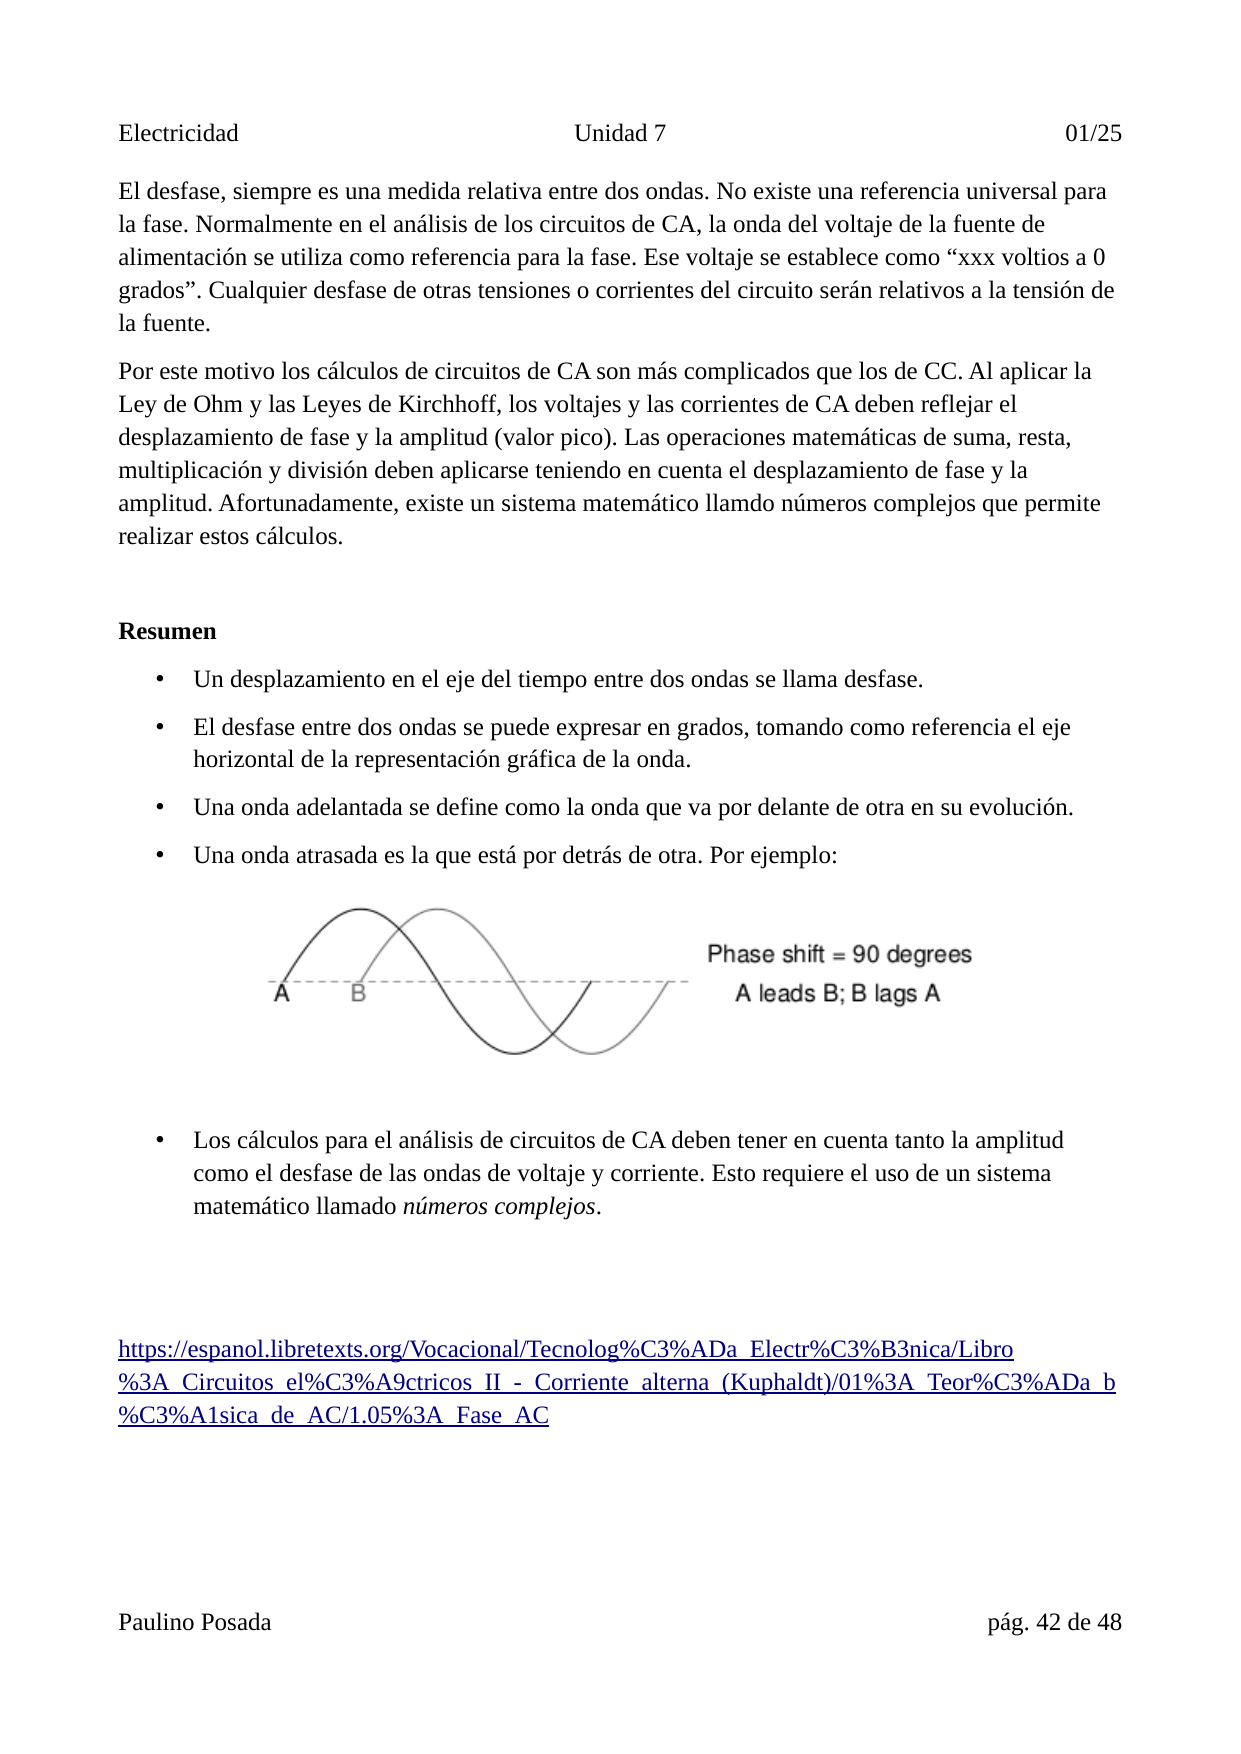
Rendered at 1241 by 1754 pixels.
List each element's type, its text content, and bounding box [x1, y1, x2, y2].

text https://espanol.libretexts.org/Vocacional/Tecnolog%C3%ADa_Electr%C3%B3nica/Libro%3A_Circuitos_el%C3%A9ctricos_II_-_Corriente_alterna_(Kuphaldt)/01%3A_Teor%C3%ADa_b%C3%A1sica_de_AC/1.05%3A_Fase_AC [118, 1334, 1122, 1429]
picture [249, 887, 992, 1066]
text Por este motivo los cálculos de circuitos de CA son más complicados que los de CC. Al aplicar la Ley de Ohm y las Leyes de Kirchhoff, los voltajes y las corrientes de CA deben reflejar el desplazamiento de fase y la amplitud (valor pico). Las operaciones matemáticas de suma, resta, multiplicación y división deben aplicarse teniendo en cuenta el desplazamiento de fase y la amplitud. Afortunadamente, existe un sistema matemático llamdo números complejos que permite realizar estos cálculos. [118, 356, 1122, 550]
text Resumen [118, 616, 1122, 645]
list El desfase entre dos ondas se puede expresar en grados, tomando como referencia el eje horizontal de la representación gráfica de la onda. [156, 712, 1122, 773]
text El desfase, siempre es una medida relativa entre dos ondas. No existe una referencia universal para la fase. Normalmente en el análisis de los circuitos de CA, la onda del voltaje de la fuente de alimentación se utiliza como referencia para la fase. Ese voltaje se establece como “xxx voltios a 0 grados”. Cualquier desfase de otras tensiones o corrientes del circuito serán relativos a la tensión de la fuente. [118, 176, 1122, 337]
list Los cálculos para el análisis de circuitos de CA deben tener en cuenta tanto la amplitud como el desfase de las ondas de voltaje y corriente. Esto requiere el uso de un sistema matemático llamado números complejos. [156, 1125, 1122, 1220]
list Una onda adelantada se define como la onda que va por delante de otra en su evolución. [156, 792, 1122, 821]
list Un desplazamiento en el eje del tiempo entre dos ondas se llama desfase. [156, 664, 1122, 693]
list Una onda atrasada es la que está por detrás de otra. Por ejemplo: [156, 840, 1122, 868]
